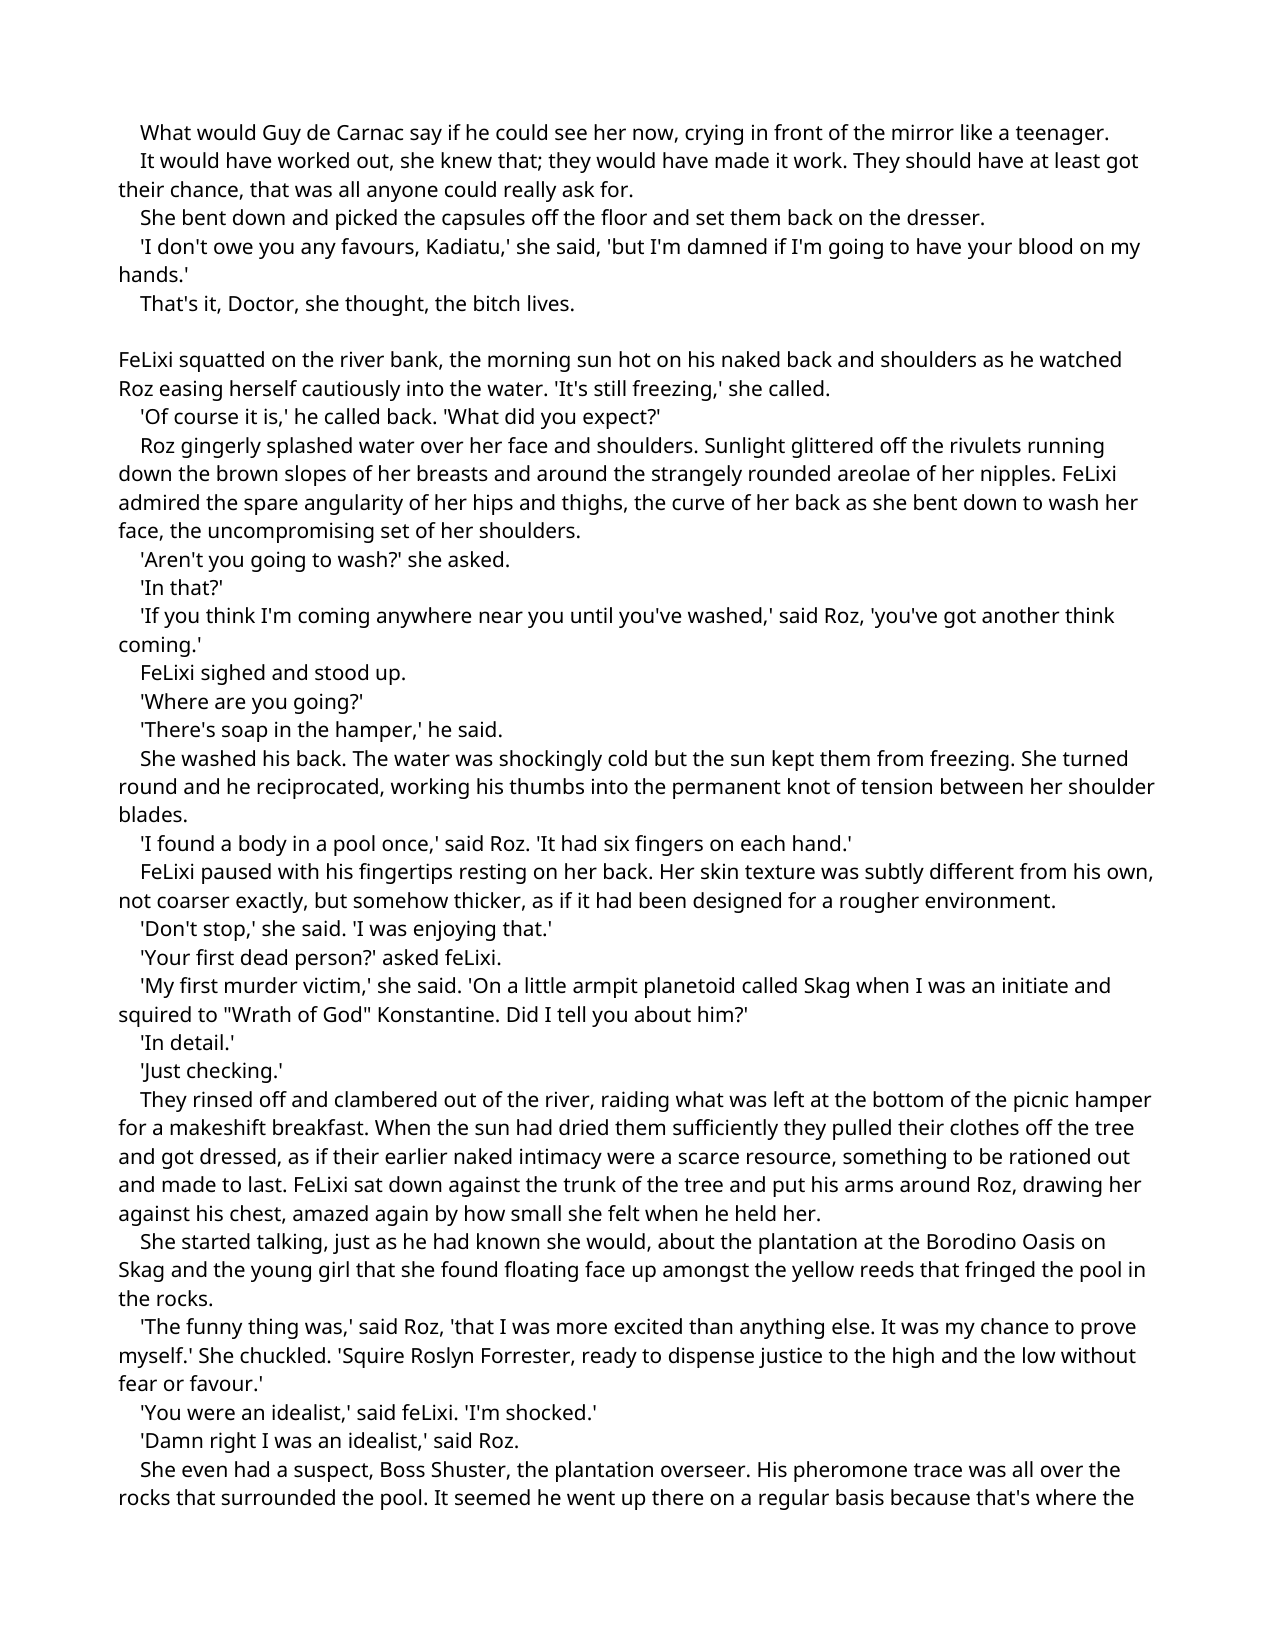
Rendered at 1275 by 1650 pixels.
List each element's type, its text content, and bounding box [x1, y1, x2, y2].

text 'I found a body in a pool once,' said Roz. 'It had six fingers on each hand.' [118, 829, 1157, 857]
text She washed his back. The water was shockingly cold but the sun kept them from freezing. She turned round and he reciprocated, working his thumbs into the permanent knot of tension between her shoulder blades. [118, 744, 1157, 829]
text She bent down and picked the capsules off the floor and set them back on the dresser. [118, 203, 1157, 232]
text FeLixi sighed and stood up. [118, 658, 1157, 687]
text They rinsed off and clambered out of the river, raiding what was left at the bottom of the picnic hamper for a makeshift breakfast. When the sun had dried them sufficiently they pulled their clothes off the tree and got dressed, as if their earlier naked intimacy were a scarce resource, something to be rationed out and made to last. FeLixi sat down against the trunk of the tree and put his arms around Roz, drawing her against his chest, amazed again by how small she felt when he held her. [118, 1085, 1157, 1227]
text 'The funny thing was,' said Roz, 'that I was more excited than anything else. It was my chance to prove myself.' She chuckled. 'Squire Roslyn Forrester, ready to dispense justice to the high and the low without fear or favour.' [118, 1312, 1157, 1398]
text 'You were an idealist,' said feLixi. 'I'm shocked.' [118, 1398, 1157, 1426]
text 'If you think I'm coming anywhere near you until you've washed,' said Roz, 'you've got another think coming.' [118, 602, 1157, 658]
text 'Of course it is,' he called back. 'What did you expect?' [118, 402, 1157, 431]
text 'Just checking.' [118, 1057, 1157, 1085]
text She even had a suspect, Boss Shuster, the plantation overseer. His pheromone trace was all over the rocks that surrounded the pool. It seemed he went up there on a regular basis because that's where the [118, 1455, 1157, 1512]
text FeLixi squatted on the river bank, the morning sun hot on his naked back and shoulders as he watched Roz easing herself cautiously into the water. 'It's still freezing,' she called. [118, 346, 1157, 402]
text 'Don't stop,' she said. 'I was enjoying that.' [118, 914, 1157, 943]
text 'Damn right I was an idealist,' said Roz. [118, 1426, 1157, 1455]
text 'In detail.' [118, 1028, 1157, 1057]
text 'There's soap in the hamper,' he said. [118, 715, 1157, 744]
text 'I don't owe you any favours, Kadiatu,' she said, 'but I'm damned if I'm going to have your blood on my hands.' [118, 232, 1157, 289]
text Roz gingerly splashed water over her face and shoulders. Sunlight glittered off the rivulets running down the brown slopes of her breasts and around the strangely rounded areolae of her nipples. FeLixi admired the spare angularity of her hips and thighs, the curve of her back as she bent down to wash her face, the uncompromising set of her shoulders. [118, 431, 1157, 545]
text 'Aren't you going to wash?' she asked. [118, 545, 1157, 573]
text 'Your first dead person?' asked feLixi. [118, 943, 1157, 971]
text That's it, Doctor, she thought, the bitch lives. [118, 289, 1157, 317]
text What would Guy de Carnac say if he could see her now, crying in front of the mirror like a teenager. [118, 118, 1157, 147]
text FeLixi paused with his fingertips resting on her back. Her skin texture was subtly different from his own, not coarser exactly, but somehow thicker, as if it had been designed for a rougher environment. [118, 857, 1157, 914]
text She started talking, just as he had known she would, about the plantation at the Borodino Oasis on Skag and the young girl that she found floating face up amongst the yellow reeds that fringed the pool in the rocks. [118, 1227, 1157, 1312]
text It would have worked out, she knew that; they would have made it work. They should have at least got their chance, that was all anyone could really ask for. [118, 147, 1157, 203]
text 'In that?' [118, 573, 1157, 602]
text 'Where are you going?' [118, 687, 1157, 715]
text 'My first murder victim,' she said. 'On a little armpit planetoid called Skag when I was an initiate and squired to "Wrath of God" Konstantine. Did I tell you about him?' [118, 971, 1157, 1028]
